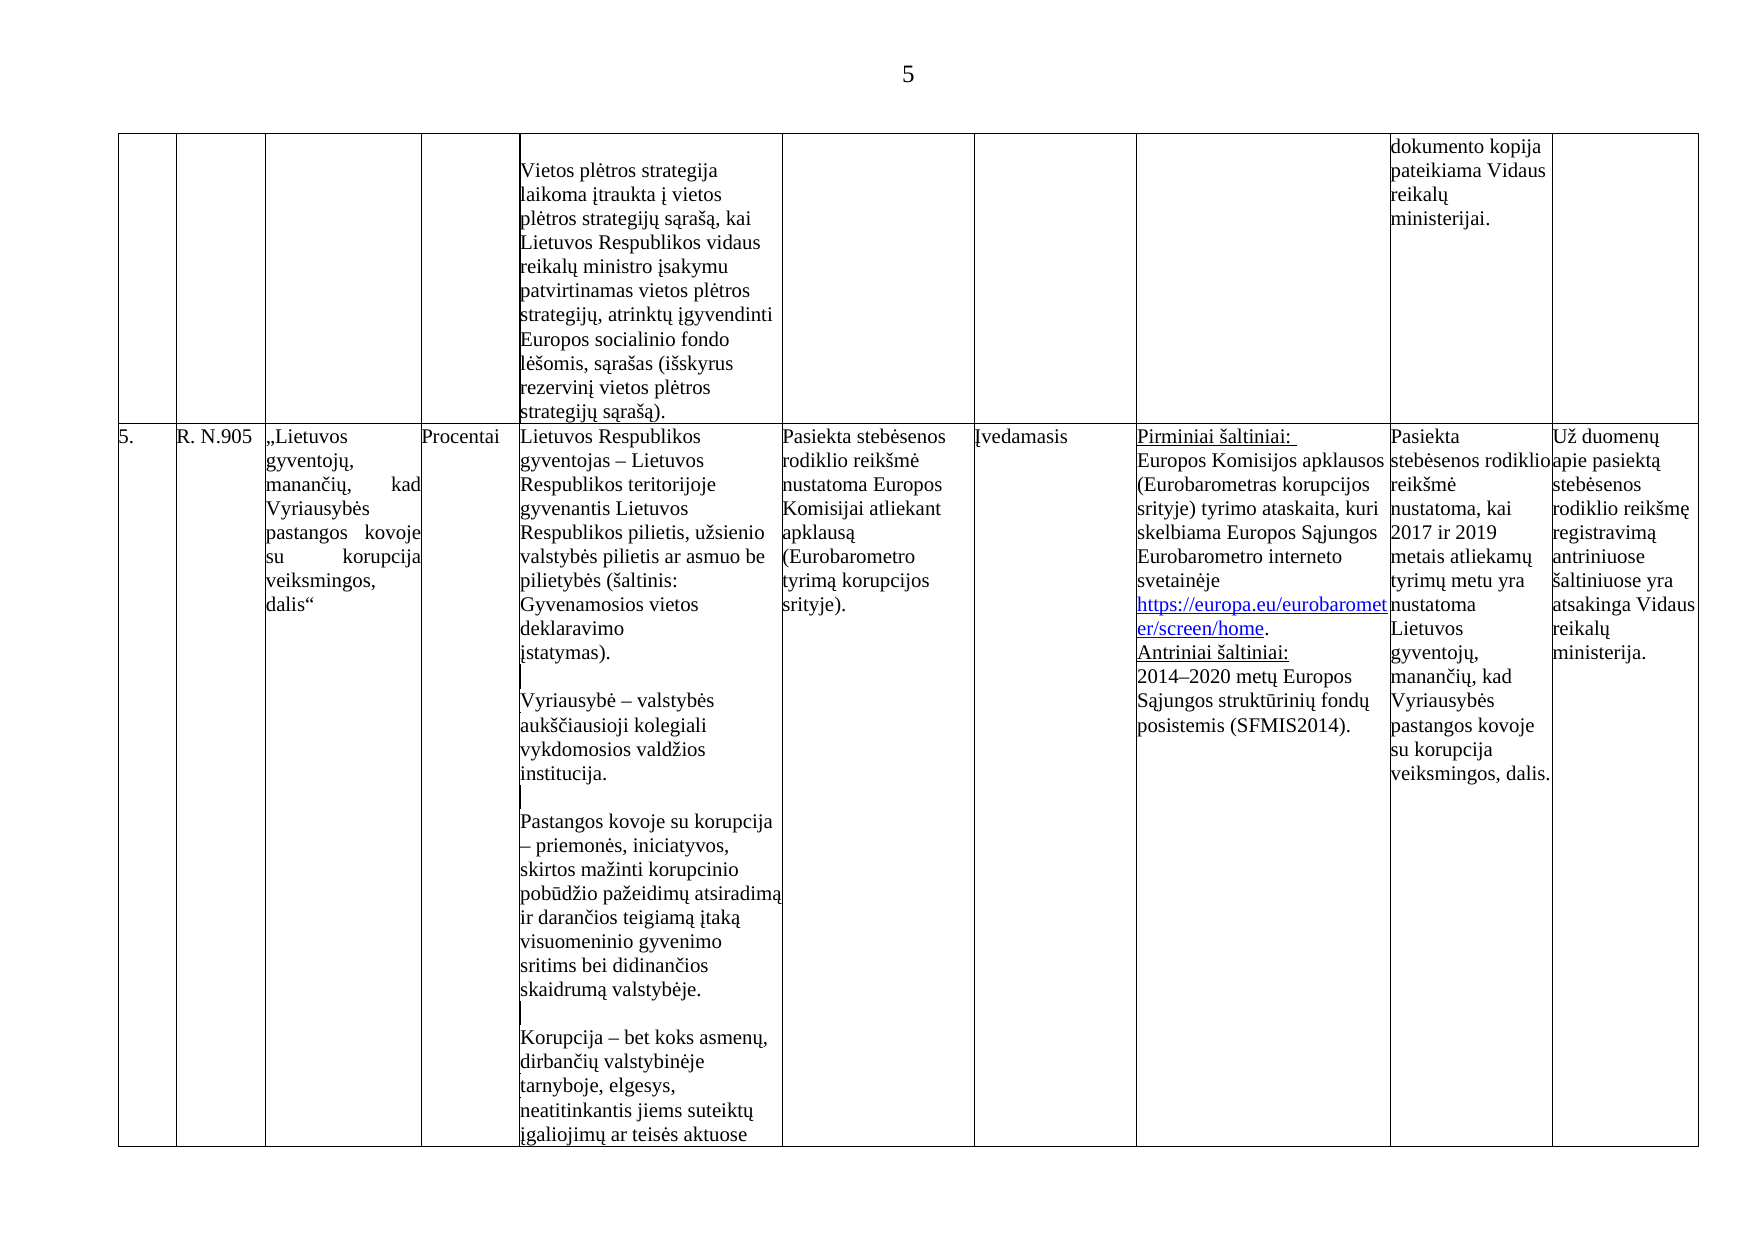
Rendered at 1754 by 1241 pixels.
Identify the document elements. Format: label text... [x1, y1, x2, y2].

table_cell R. N.905 [177, 424, 265, 1146]
table_cell [422, 134, 519, 423]
table_cell Pasiekta stebėsenos rodiklio reikšmė nustatoma Europos Komisijai atliekant apklausą (Eurobarometro tyrimą korupcijos srityje). [783, 424, 974, 1146]
table_cell dokumento kopija pateikiama Vidaus reikalų ministerijai. [1391, 134, 1552, 423]
table_cell Įvedamasis [975, 424, 1136, 1146]
table_cell [1553, 134, 1698, 423]
table_cell Už duomenų apie pasiektą stebėsenos rodiklio reikšmę registravimą antriniuose šaltiniuose yra atsakinga Vidaus reikalų ministerija. [1553, 424, 1698, 1146]
table_cell [119, 134, 176, 423]
table_cell Pirminiai šaltiniai: Europos Komisijos apklausos (Eurobarometras korupcijos srityje) tyrimo ataskaita, kuri skelbiama Europos Sąjungos Eurobarometro interneto svetainėje https://europa.eu/eurobarometer/screen/home. Antriniai šaltiniai: 2014–2020 metų Europos Sąjungos struktūrinių fondų posistemis (SFMIS2014). [1137, 424, 1390, 1146]
table_cell Procentai [422, 424, 519, 1146]
table_cell [975, 134, 1136, 423]
table_cell Pasiekta stebėsenos rodiklio reikšmė nustatoma, kai 2017 ir 2019 metais atliekamų tyrimų metu yra nustatoma Lietuvos gyventojų, manančių, kad Vyriausybės pastangos kovoje su korupcija veiksmingos, dalis. [1391, 424, 1552, 1146]
table_cell [266, 134, 421, 423]
table_cell Lietuvos Respublikos gyventojas – Lietuvos Respublikos teritorijoje gyvenantis Lietuvos Respublikos pilietis, užsienio valstybės pilietis ar asmuo be pilietybės (šaltinis: Gyvenamosios vietos deklaravimo įstatymas). Vyriausybė – valstybės aukščiausioji kolegiali vykdomosios valdžios institucija. Pastangos kovoje su korupcija – priemonės, iniciatyvos, skirtos mažinti korupcinio pobūdžio pažeidimų atsiradimą ir darančios teigiamą įtaką visuomeninio gyvenimo sritims bei didinančios skaidrumą valstybėje. Korupcija – bet koks asmenų, dirbančių valstybinėje tarnyboje, elgesys, neatitinkantis jiems suteiktų įgaliojimų ar teisės aktuose [521, 424, 782, 1146]
table_cell [1137, 134, 1390, 423]
table_cell [177, 134, 265, 423]
table_cell 5. [119, 424, 176, 1146]
table_cell Vietos plėtros strategija laikoma įtraukta į vietos plėtros strategijų sąrašą, kai Lietuvos Respublikos vidaus reikalų ministro įsakymu patvirtinamas vietos plėtros strategijų, atrinktų įgyvendinti Europos socialinio fondo lėšomis, sąrašas (išskyrus rezervinį vietos plėtros strategijų sąrašą). [521, 134, 782, 423]
table_cell „Lietuvos gyventojų, manančių, kad Vyriausybės pastangos kovoje su korupcija veiksmingos, dalis“ [266, 424, 421, 1146]
table_cell [783, 134, 974, 423]
